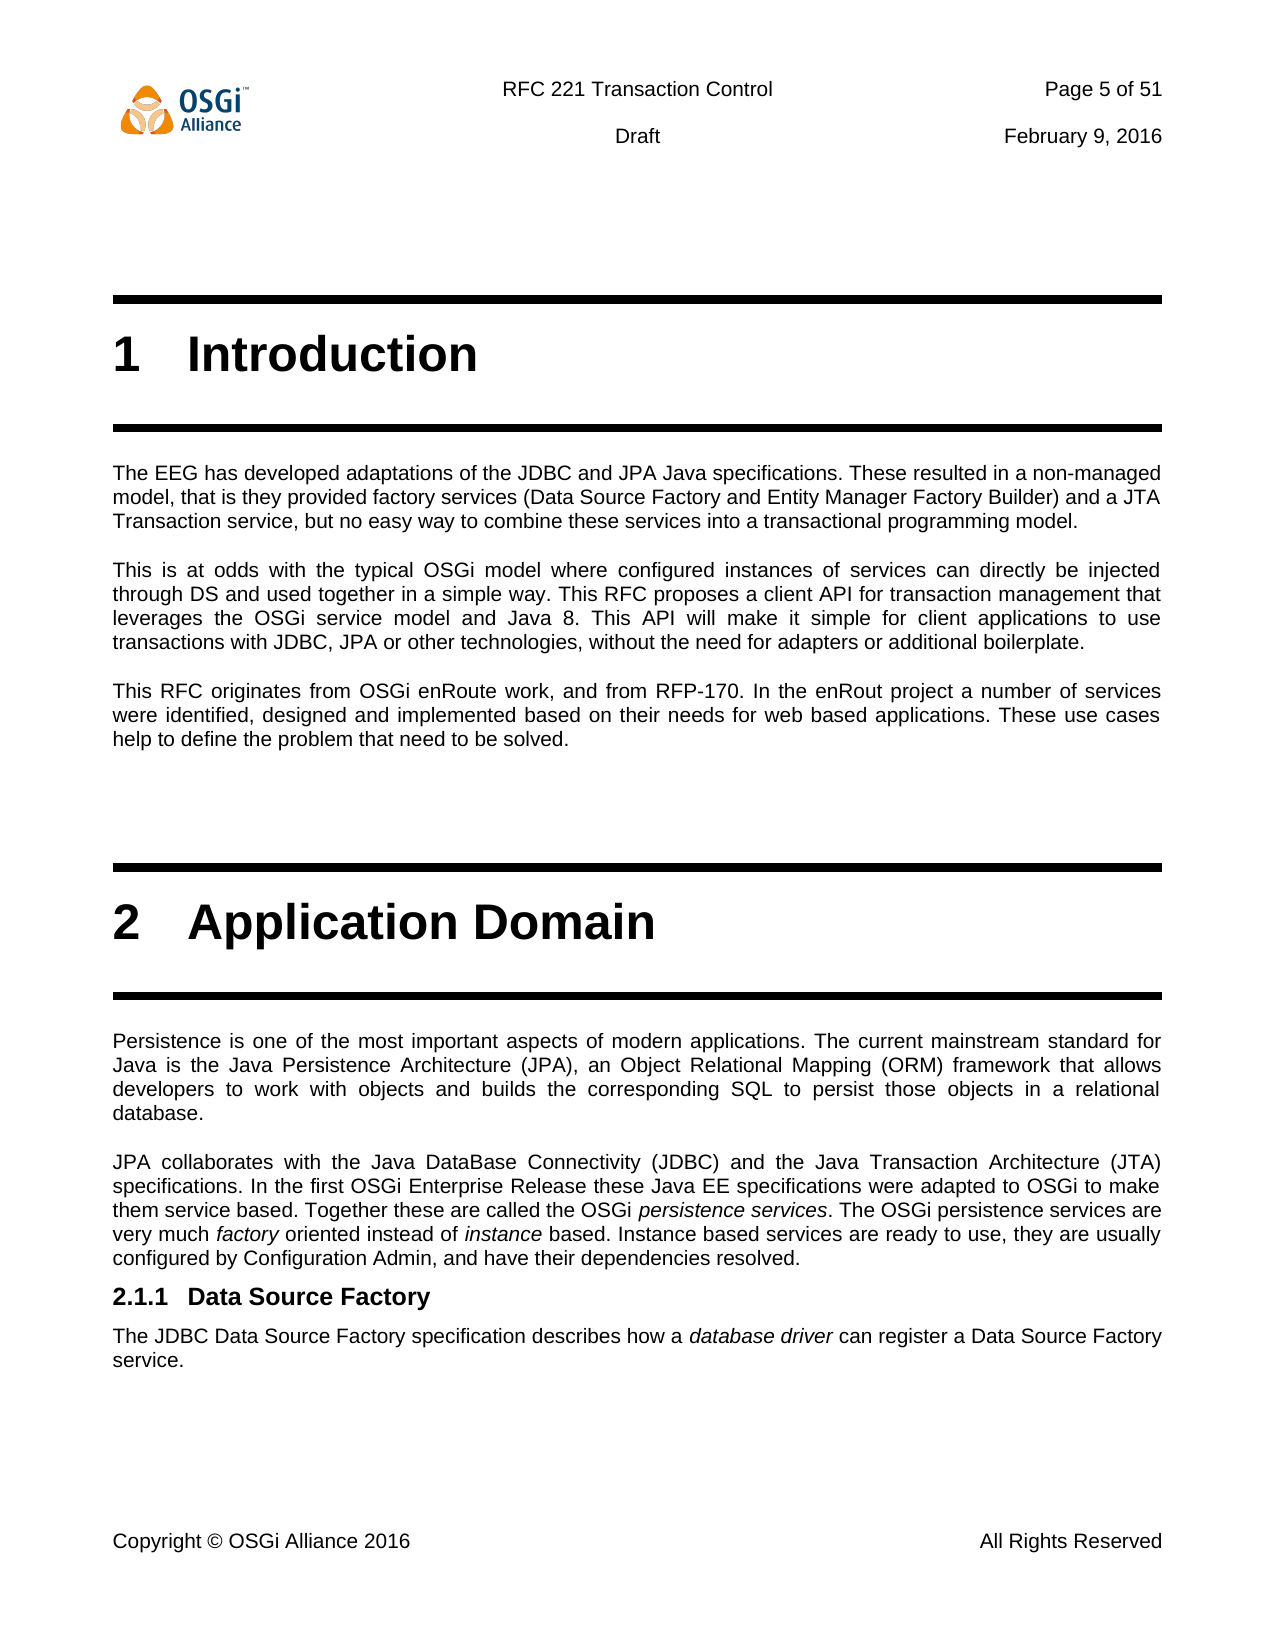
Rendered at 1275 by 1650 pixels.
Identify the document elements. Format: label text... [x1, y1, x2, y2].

text This RFC originates from OSGi enRoute work, and from RFP-170. In the enRout project a number of services were identified, designed and implemented based on their needs for web based applications. These use cases help to define the problem that need to be solved. [112, 679, 1162, 751]
picture [113, 78, 257, 142]
subtitle Application Domain [112, 864, 1162, 1000]
text JPA collaborates with the Java DataBase Connectivity (JDBC) and the Java Transaction Architecture (JTA) specifications. In the first OSGi Enterprise Release these Java EE specifications were adapted to OSGi to make them service based. Together these are called the OSGi persistence services. The OSGi persistence services are very much factory oriented instead of instance based. Instance based services are ready to use, they are usually configured by Configuration Admin, and have their dependencies resolved. [112, 1150, 1162, 1270]
subtitle Data Source Factory [112, 1282, 1162, 1311]
text Persistence is one of the most important aspects of modern applications. The current mainstream standard for Java is the Java Persistence Architecture (JPA), an Object Relational Mapping (ORM) framework that allows developers to work with objects and builds the corresponding SQL to persist those objects in a relational database. [112, 1029, 1162, 1125]
subtitle Introduction [112, 296, 1162, 432]
text This is at odds with the typical OSGi model where configured instances of services can directly be injected through DS and used together in a simple way. This RFC proposes a client API for transaction management that leverages the OSGi service model and Java 8. This API will make it simple for client applications to use transactions with JDBC, JPA or other technologies, without the need for adapters or additional boilerplate. [112, 558, 1162, 654]
text The EEG has developed adaptations of the JDBC and JPA Java specifications. These resulted in a non-managed model, that is they provided factory services (Data Source Factory and Entity Manager Factory Builder) and a JTA Transaction service, but no easy way to combine these services into a transactional programming model. [112, 461, 1162, 533]
text The JDBC Data Source Factory specification describes how a database driver can register a Data Source Factory service. [112, 1323, 1162, 1371]
